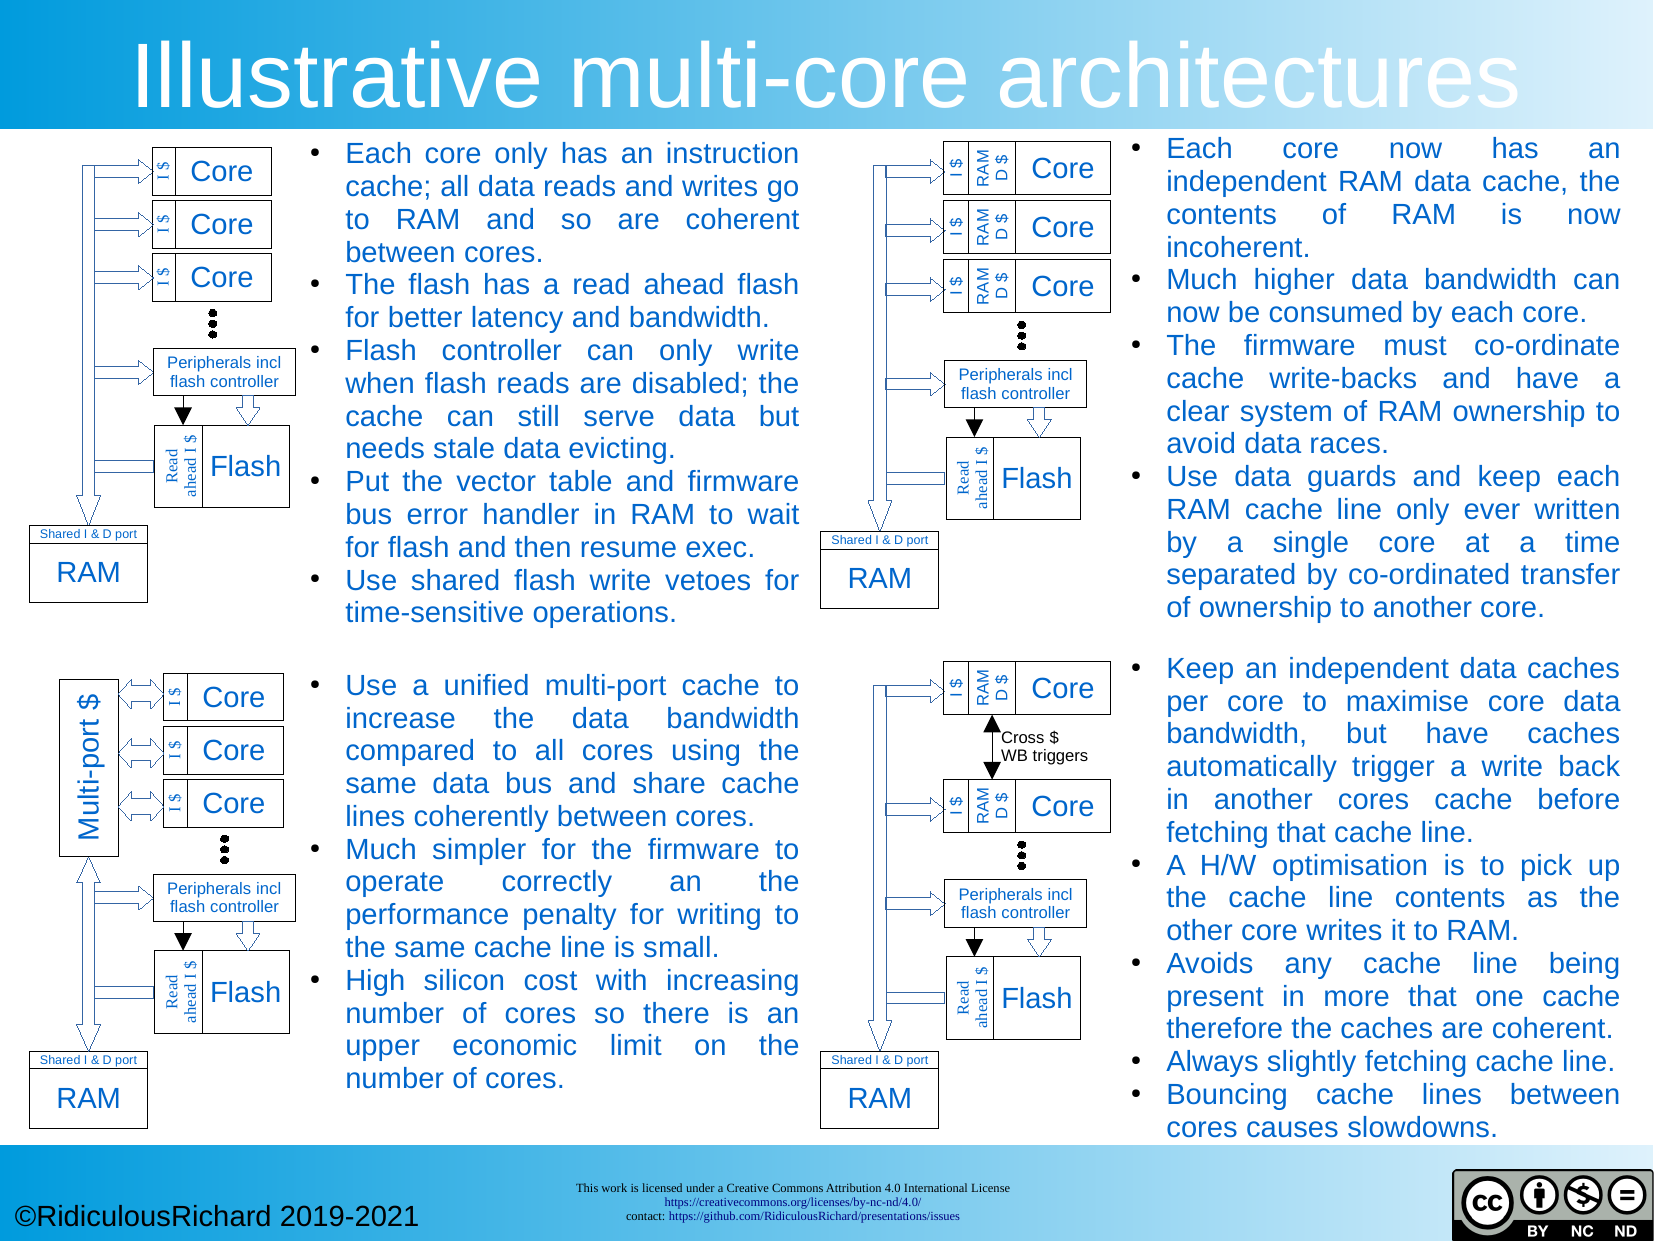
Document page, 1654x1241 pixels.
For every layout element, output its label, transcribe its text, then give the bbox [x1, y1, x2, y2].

title Illustrative multi-core architectures [82, 23, 1571, 129]
text_box Peripherals incl flash controller [153, 874, 295, 922]
text_box RAM D $ [969, 779, 1015, 833]
text_box I $ [943, 661, 969, 715]
text_box Each core now has an independent RAM data cache, the contents of RAM is now incoherent. Much higher data bandwidth can now be consumed by each core. The firmware must co-ordinate cache write-backs and have a clear system of RAM ownership to avoid data races. Use data guards and keep each RAM cache line only ever written by a single core at a time separated by co-ordinated transfer of ownership to another core. [1116, 124, 1636, 632]
text_box I $ [943, 141, 969, 195]
text_box [208, 309, 217, 317]
text_box [1017, 851, 1026, 859]
text_box [208, 320, 217, 328]
text_box Each core only has an instruction cache; all data reads and writes go to RAM and so are coherent between cores. The flash has a read ahead flash for better latency and bandwidth. Flash controller can only write when flash reads are disabled; the cache can still serve data but needs stale data evicting. Put the vector table and firmware bus error handler in RAM to wait for flash and then resume exec. Use shared flash write vetoes for time-sensitive operations. [295, 129, 815, 637]
text_box [1017, 841, 1026, 849]
text_box Shared I & D port [29, 1051, 148, 1069]
text_box I $ [943, 259, 969, 313]
text_box Multi-port $ [59, 679, 119, 857]
text_box [220, 845, 229, 853]
text_box Core [180, 147, 271, 196]
text_box Shared I & D port [820, 1051, 939, 1069]
text_box RAM D $ [969, 200, 1015, 254]
text_box [220, 835, 229, 843]
text_box RAM D $ [969, 259, 1015, 313]
text_box Flash [213, 425, 290, 508]
text_box Peripherals incl flash controller [944, 360, 1087, 408]
text_box Use a unified multi-port cache to increase the data bandwidth compared to all cores using the same data bus and share cache lines coherently between cores. Much simpler for the firmware to operate correctly an the performance penalty for writing to the same cache line is small. High silicon cost with increasing number of cores so there is an upper economic limit on the number of cores. [295, 661, 815, 1123]
text_box I $ [146, 188, 180, 242]
text_box Core [1015, 259, 1111, 313]
text_box RAM [29, 544, 148, 603]
text_box Core [1015, 200, 1111, 254]
text_box RAM D $ [969, 141, 1015, 195]
text_box I $ [146, 135, 180, 188]
text_box [1017, 321, 1026, 329]
text_box Keep an independent data caches per core to maximise core data bandwidth, but have caches automatically trigger a write back in another cores cache before fetching that cache line. A H/W optimisation is to pick up the cache line contents as the other core writes it to RAM. Avoids any cache line being present in more that one cache therefore the caches are coherent. Always slightly fetching cache line. Bouncing cache lines between cores causes slowdowns. [1116, 644, 1636, 1151]
text_box Core [1015, 661, 1111, 715]
text_box Flash [993, 956, 1081, 1040]
picture [138, 1146, 142, 1241]
picture [1452, 1169, 1654, 1241]
text_box Read ahead I $ [946, 944, 1004, 1052]
text_box [220, 856, 229, 864]
text_box Read ahead I $ [154, 413, 213, 520]
text_box RAM D $ [969, 661, 1015, 715]
text_box Core [1015, 141, 1111, 195]
text_box RAM [820, 1069, 939, 1129]
text_box I $ [943, 779, 969, 833]
text_box Shared I & D port [820, 531, 939, 550]
text_box Core [180, 253, 271, 302]
text_box I $ [157, 661, 192, 714]
text_box I $ [157, 767, 192, 839]
text_box Core [192, 673, 282, 721]
text_box Flash [993, 437, 1081, 520]
text_box Peripherals incl flash controller [944, 879, 1087, 928]
text_box [1017, 342, 1026, 350]
text_box Peripherals incl flash controller [153, 348, 295, 396]
text_box Core [1015, 779, 1111, 833]
text_box [1017, 862, 1026, 870]
text_box Read ahead I $ [946, 425, 1004, 532]
text_box RAM [29, 1069, 148, 1129]
text_box Core [192, 779, 282, 828]
text_box Cross $ WB triggers [986, 720, 1105, 773]
text_box I $ [943, 200, 969, 254]
text_box I $ [157, 714, 192, 767]
text_box Shared I & D port [29, 525, 148, 544]
text_box Flash [213, 950, 290, 1034]
text_box Core [180, 200, 271, 249]
text_box RAM [820, 550, 939, 609]
text_box Core [192, 726, 282, 775]
text_box [208, 330, 217, 339]
text_box I $ [146, 242, 180, 313]
text_box [1017, 332, 1026, 340]
text_box Read ahead I $ [154, 939, 213, 1046]
